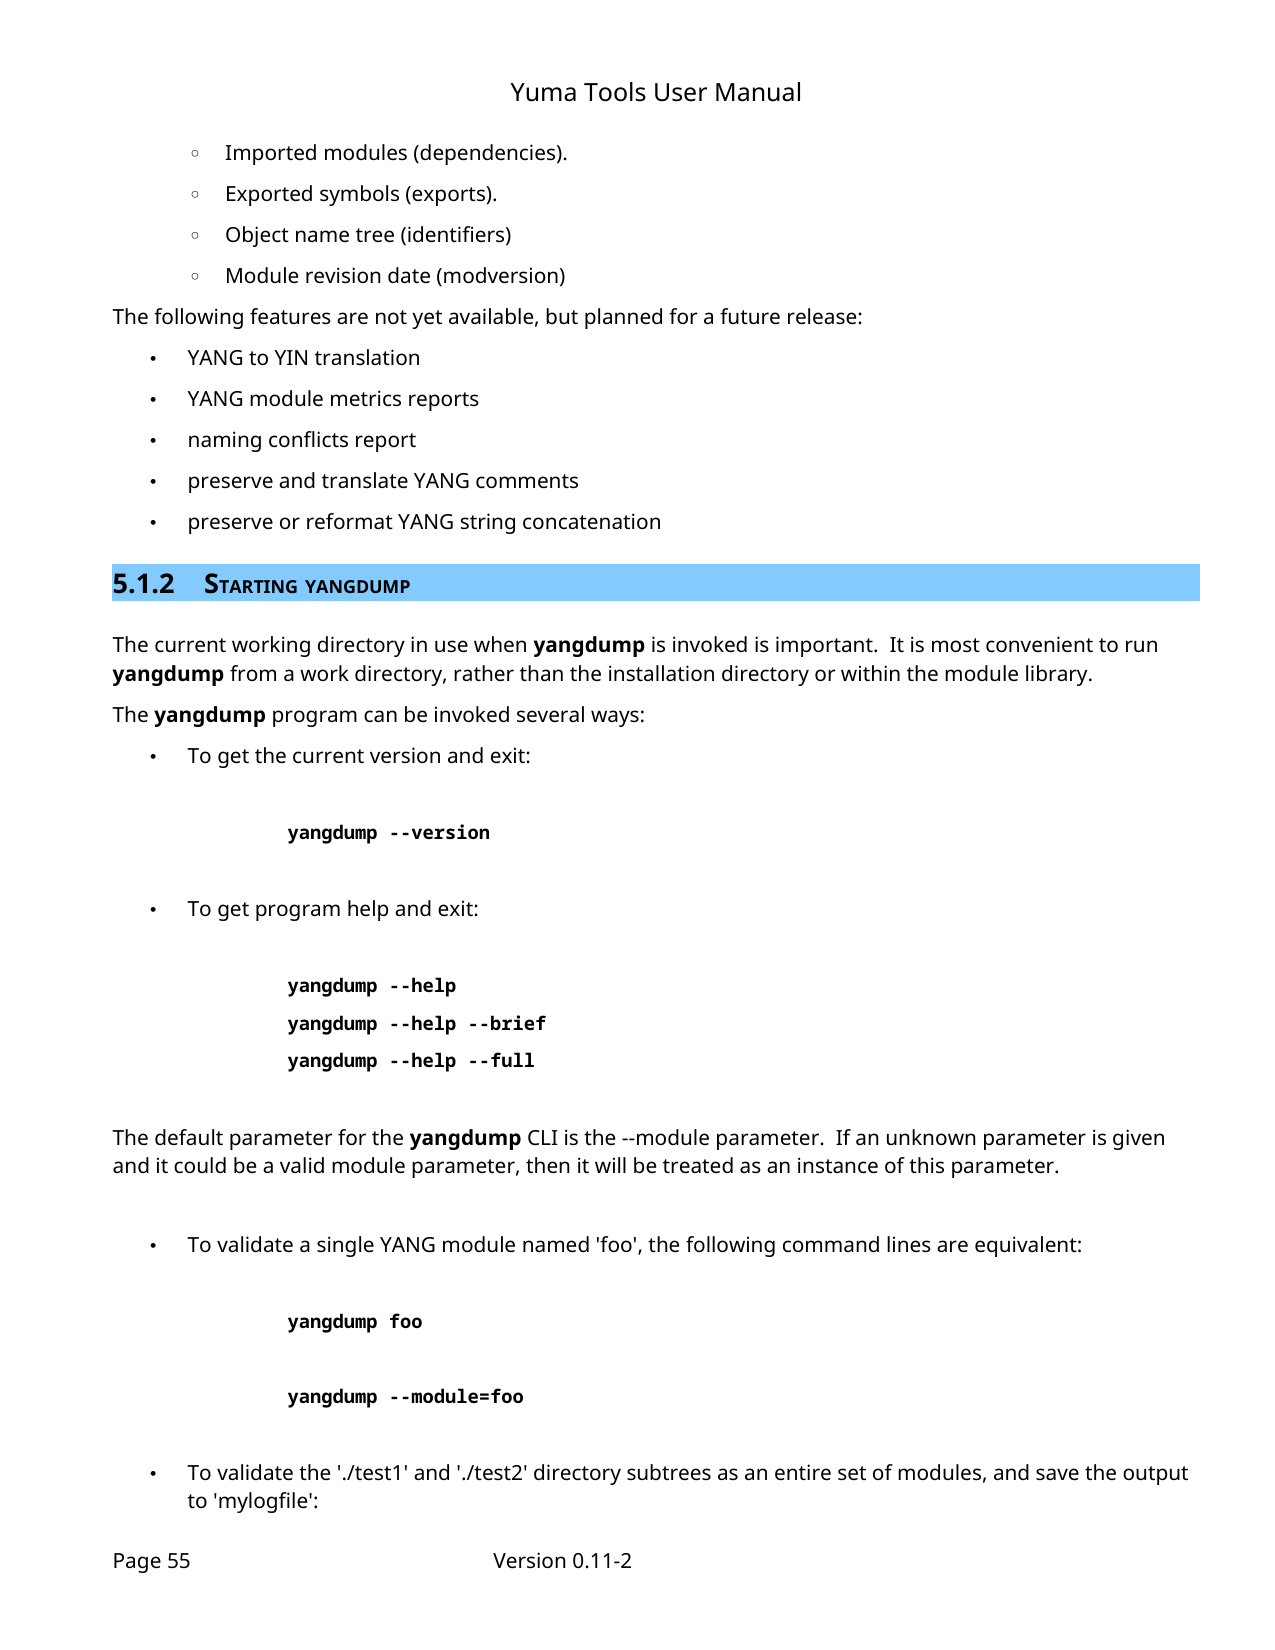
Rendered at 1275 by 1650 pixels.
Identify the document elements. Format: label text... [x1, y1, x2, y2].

list Object name tree (identifiers) [187, 220, 1200, 249]
text yangdump --help --full [139, 1048, 1200, 1073]
text The yangdump program can be invoked several ways: [112, 700, 1200, 728]
text The default parameter for the yangdump CLI is the --module parameter. If an unknown parameter is given and it could be a valid module parameter, then it will be treated as an instance of this parameter. [112, 1123, 1200, 1180]
list naming conflicts report [150, 425, 1200, 453]
text yangdump --module=foo [139, 1383, 1200, 1409]
list Imported modules (dependencies). [187, 138, 1200, 167]
list To get program help and exit: [150, 894, 1200, 923]
text yangdump --help [139, 973, 1200, 998]
subtitle Starting yangdump [112, 564, 1200, 601]
list To validate the './test1' and './test2' directory subtrees as an entire set of modules, and save the output to 'mylogfile': [150, 1458, 1200, 1515]
list YANG module metrics reports [150, 384, 1200, 413]
list YANG to YIN translation [150, 343, 1200, 372]
list preserve or reformat YANG string concatenation [150, 507, 1200, 535]
text yangdump foo [139, 1308, 1200, 1334]
list To validate a single YANG module named 'foo', the following command lines are equivalent: [150, 1230, 1200, 1258]
list Exported symbols (exports). [187, 179, 1200, 208]
list preserve and translate YANG comments [150, 466, 1200, 494]
text The current working directory in use when yangdump is invoked is important. It is most convenient to run yangdump from a work directory, rather than the installation directory or within the module library. [112, 631, 1200, 687]
text The following features are not yet available, but planned for a future release: [112, 302, 1200, 331]
text yangdump --help --brief [139, 1010, 1200, 1036]
list To get the current version and exit: [150, 741, 1200, 769]
list Module revision date (modversion) [187, 261, 1200, 290]
text yangdump --version [139, 819, 1200, 845]
